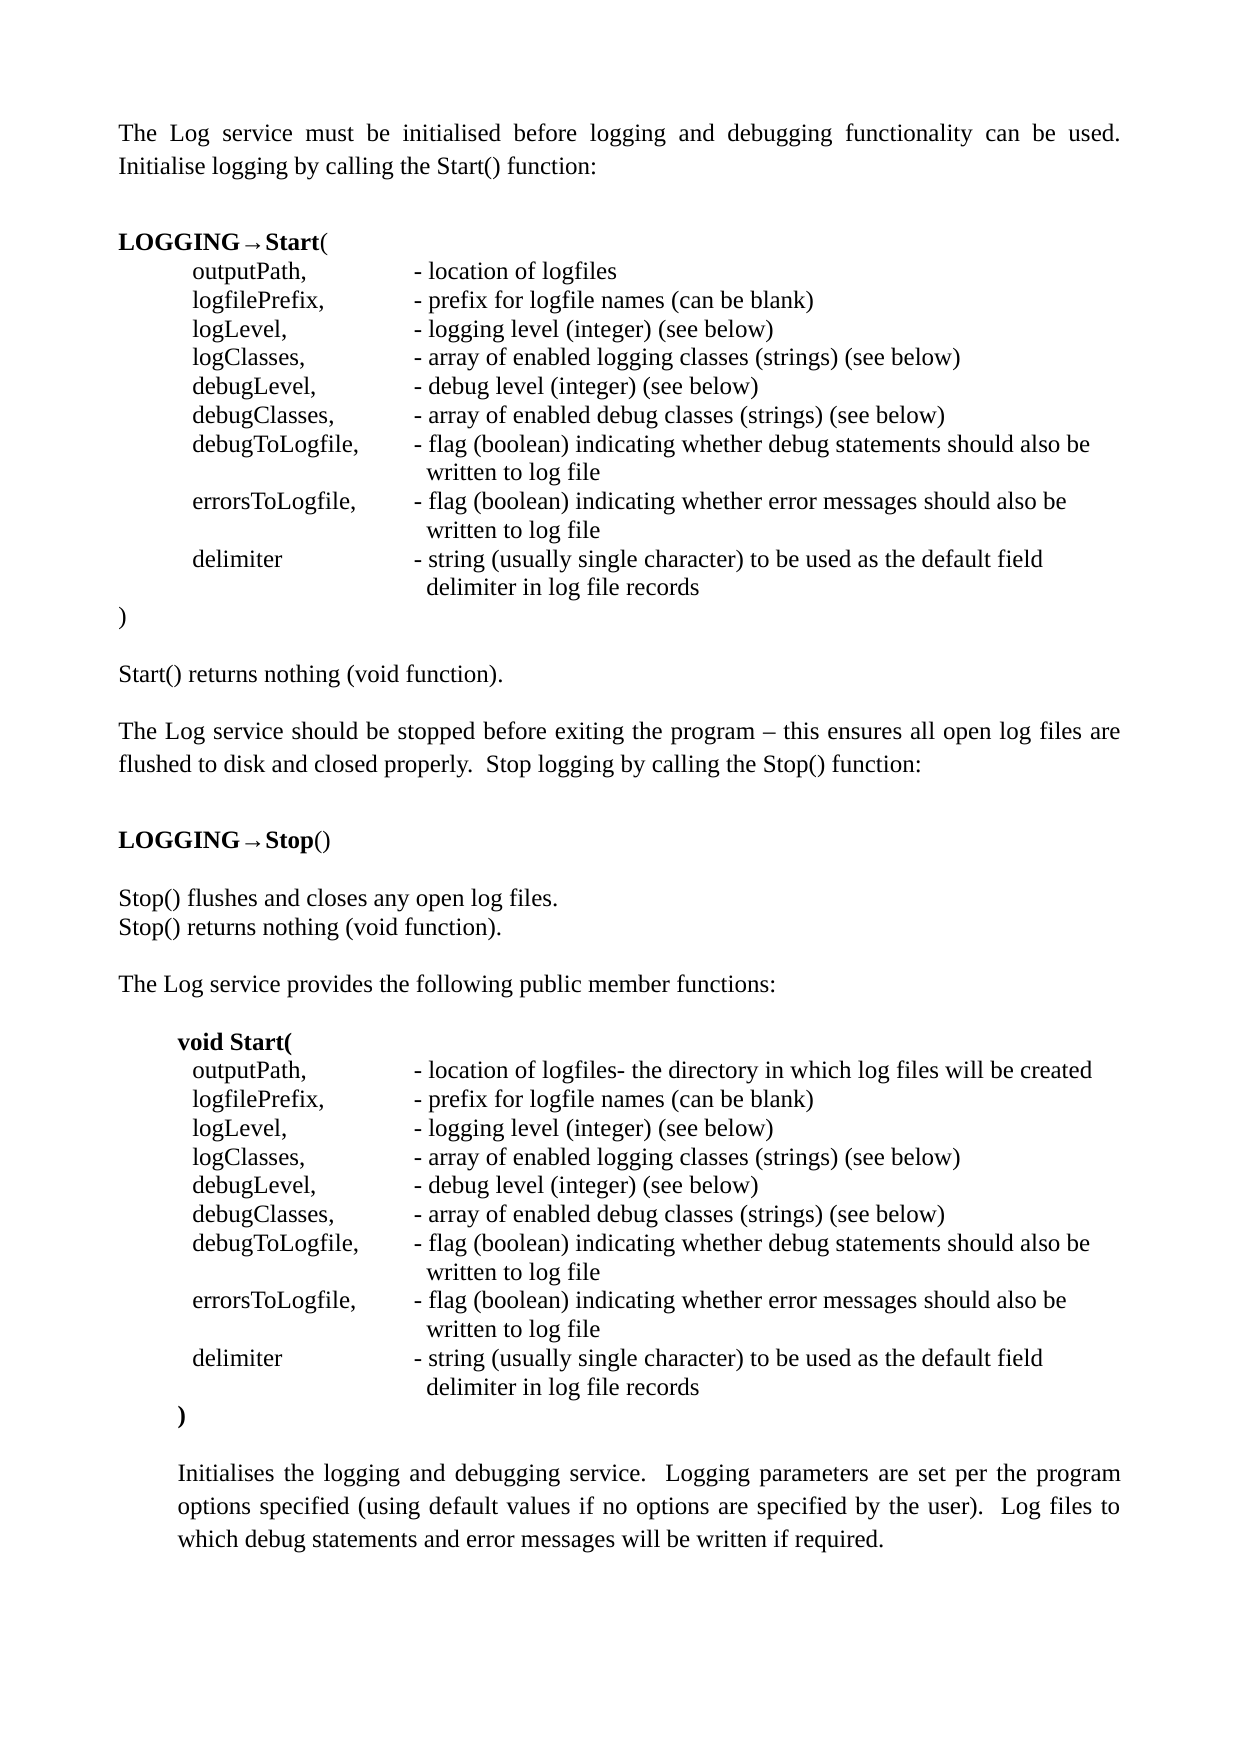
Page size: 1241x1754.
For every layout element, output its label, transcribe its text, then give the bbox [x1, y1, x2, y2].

text errorsToLogfile, - flag (boolean) indicating whether error messages should also be written to log file [118, 486, 1122, 544]
text The Log service should be stopped before exiting the program – this ensures all open log files are flushed to disk and closed properly. Stop logging by calling the Stop() function: [118, 716, 1122, 778]
text delimiter - string (usually single character) to be used as the default field [118, 1343, 1122, 1372]
text outputPath, - location of logfiles [118, 256, 1122, 285]
text Stop() returns nothing (void function). [118, 912, 1122, 941]
text debugClasses, - array of enabled debug classes (strings) (see below) [118, 1199, 1122, 1228]
text debugClasses, - array of enabled debug classes (strings) (see below) [118, 400, 1122, 429]
text LOGGING→Stop() [118, 826, 1122, 854]
text logLevel, - logging level (integer) (see below) [118, 314, 1122, 342]
text LOGGING→Start( [118, 227, 1122, 256]
text delimiter in log file records [118, 1372, 1122, 1401]
text Initialises the logging and debugging service. Logging parameters are set per the program options specified (using default values if no options are specified by the user). Log files to which debug statements and error messages will be written if required. [177, 1458, 1122, 1553]
text logLevel, - logging level (integer) (see below) [118, 1113, 1122, 1142]
text The Log service provides the following public member functions: [118, 969, 1122, 998]
text logfilePrefix, - prefix for logfile names (can be blank) [118, 1084, 1122, 1113]
text logClasses, - array of enabled logging classes (strings) (see below) [118, 1142, 1122, 1171]
text errorsToLogfile, - flag (boolean) indicating whether error messages should also be written to log file [118, 1286, 1122, 1343]
text delimiter - string (usually single character) to be used as the default field [118, 544, 1122, 572]
text ) [118, 1401, 1122, 1429]
text ) [118, 601, 1122, 630]
text Start() returns nothing (void function). [118, 659, 1122, 687]
text Stop() flushes and closes any open log files. [118, 883, 1122, 912]
text debugToLogfile, - flag (boolean) indicating whether debug statements should also be written to log file [118, 429, 1122, 486]
text void Start( [118, 1027, 1122, 1056]
text logfilePrefix, - prefix for logfile names (can be blank) [118, 285, 1122, 314]
text delimiter in log file records [118, 572, 1122, 601]
text debugLevel, - debug level (integer) (see below) [118, 1171, 1122, 1199]
text debugToLogfile, - flag (boolean) indicating whether debug statements should also be written to log file [118, 1228, 1122, 1286]
text debugLevel, - debug level (integer) (see below) [118, 371, 1122, 400]
text logClasses, - array of enabled logging classes (strings) (see below) [118, 342, 1122, 371]
text The Log service must be initialised before logging and debugging functionality can be used. Initialise logging by calling the Start() function: [118, 118, 1122, 180]
text outputPath, - location of logfiles- the directory in which log files will be created [118, 1056, 1122, 1084]
